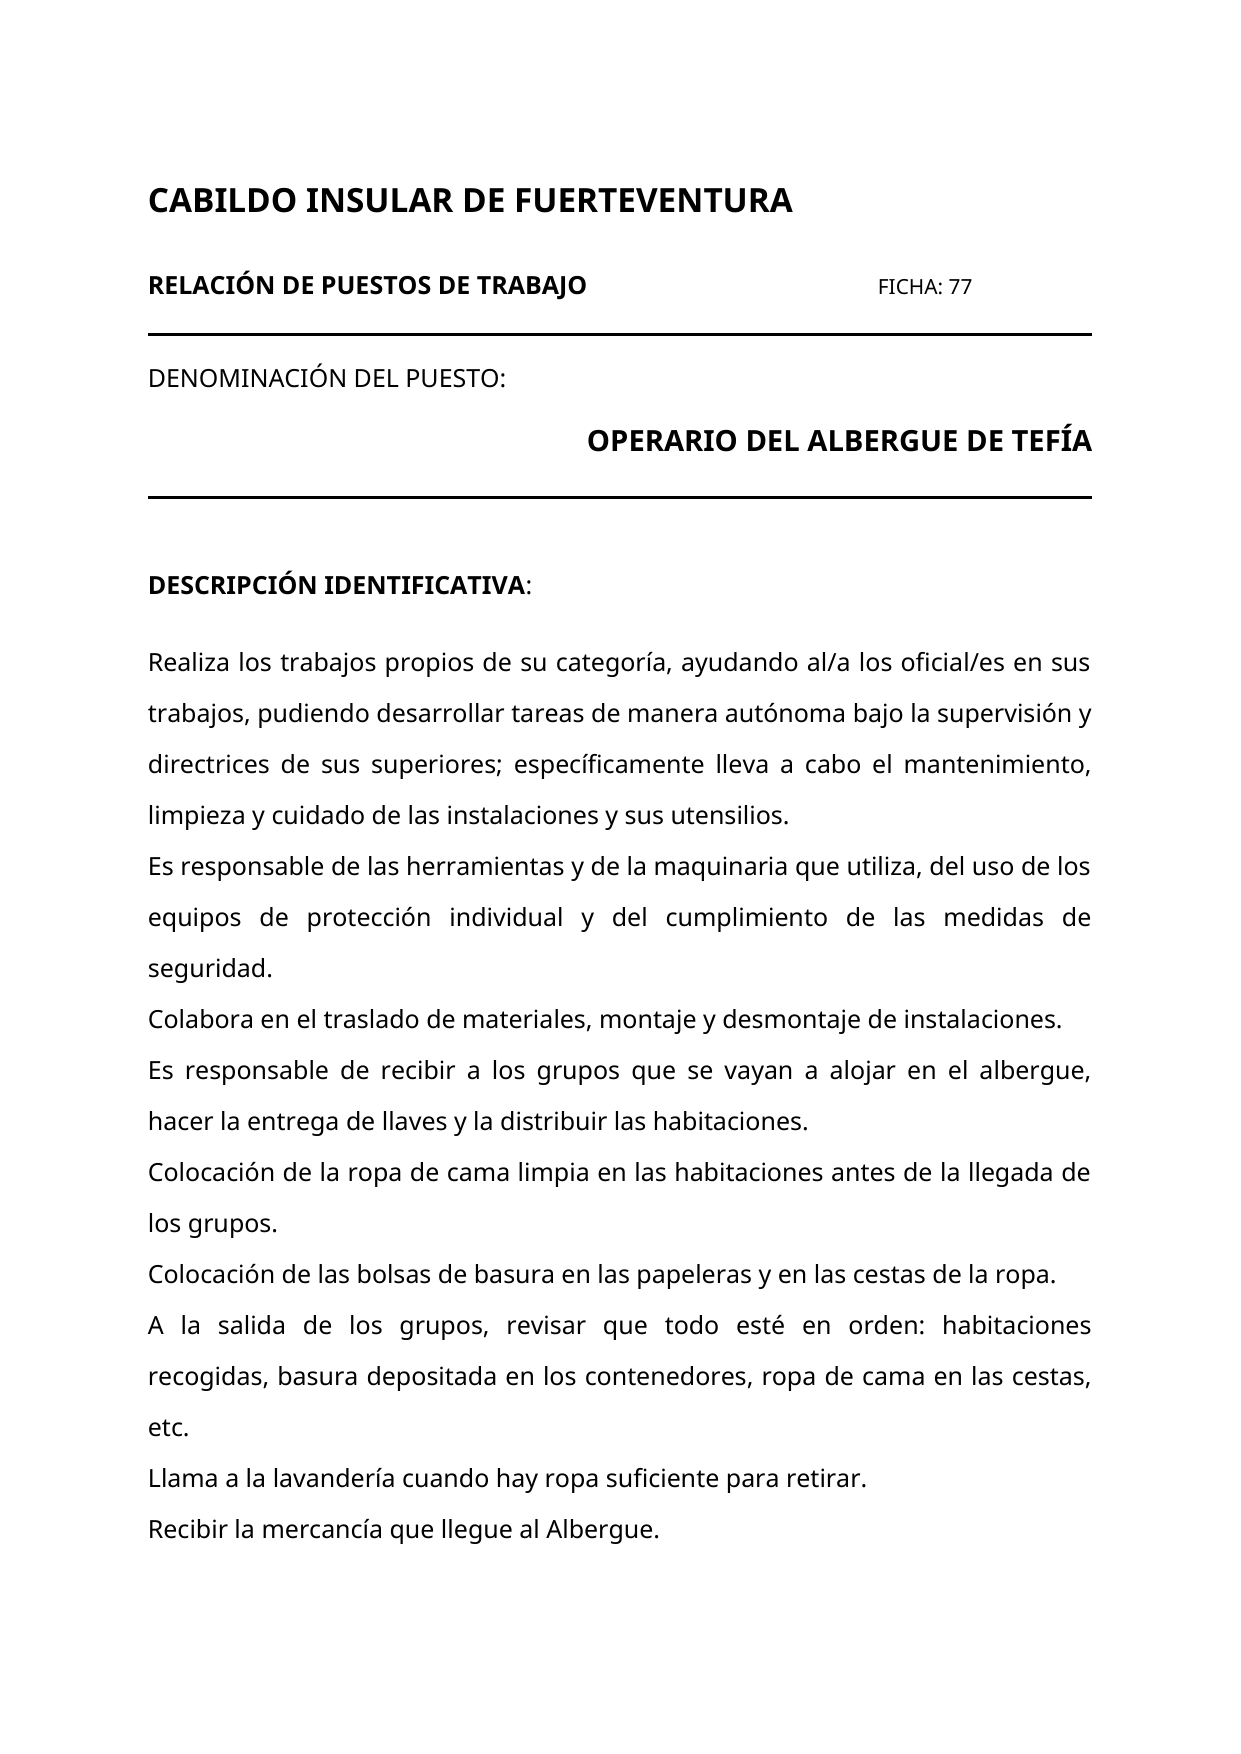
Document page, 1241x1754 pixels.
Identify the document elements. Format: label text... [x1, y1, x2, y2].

text OPERARIO DEL ALBERGUE DE TEFÍA [177, 420, 1092, 459]
text RELACIÓN DE PUESTOS DE TRABAJO FICHA: 77 [148, 268, 1092, 302]
text A la salida de los grupos, revisar que todo esté en orden: habitaciones recogidas, basura depositada en los contenedores, ropa de cama en las cestas, etc. [148, 1308, 1092, 1444]
text Llama a la lavandería cuando hay ropa suficiente para retirar. [148, 1461, 1092, 1495]
text Es responsable de recibir a los grupos que se vayan a alojar en el albergue, hacer la entrega de llaves y la distribuir las habitaciones. [148, 1052, 1092, 1138]
text Colocación de las bolsas de basura en las papeleras y en las cestas de la ropa. [148, 1257, 1092, 1291]
text CABILDO INSULAR DE FUERTEVENTURA [148, 177, 1092, 223]
text Recibir la mercancía que llegue al Albergue. [148, 1512, 1092, 1546]
text DESCRIPCIÓN IDENTIFICATIVA: [148, 567, 1092, 602]
text Es responsable de las herramientas y de la maquinaria que utiliza, del uso de los equipos de protección individual y del cumplimiento de las medidas de seguridad. [148, 848, 1092, 984]
text Realiza los trabajos propios de su categoría, ayudando al/a los oficial/es en sus trabajos, pudiendo desarrollar tareas de manera autónoma bajo la supervisión y directrices de sus superiores; específicamente lleva a cabo el mantenimiento, limpieza y cuidado de las instalaciones y sus utensilios. [148, 644, 1092, 831]
text DENOMINACIÓN DEL PUESTO: [148, 361, 1092, 395]
text Colocación de la ropa de cama limpia en las habitaciones antes de la llegada de los grupos. [148, 1154, 1092, 1240]
text Colabora en el traslado de materiales, montaje y desmontaje de instalaciones. [148, 1001, 1092, 1036]
